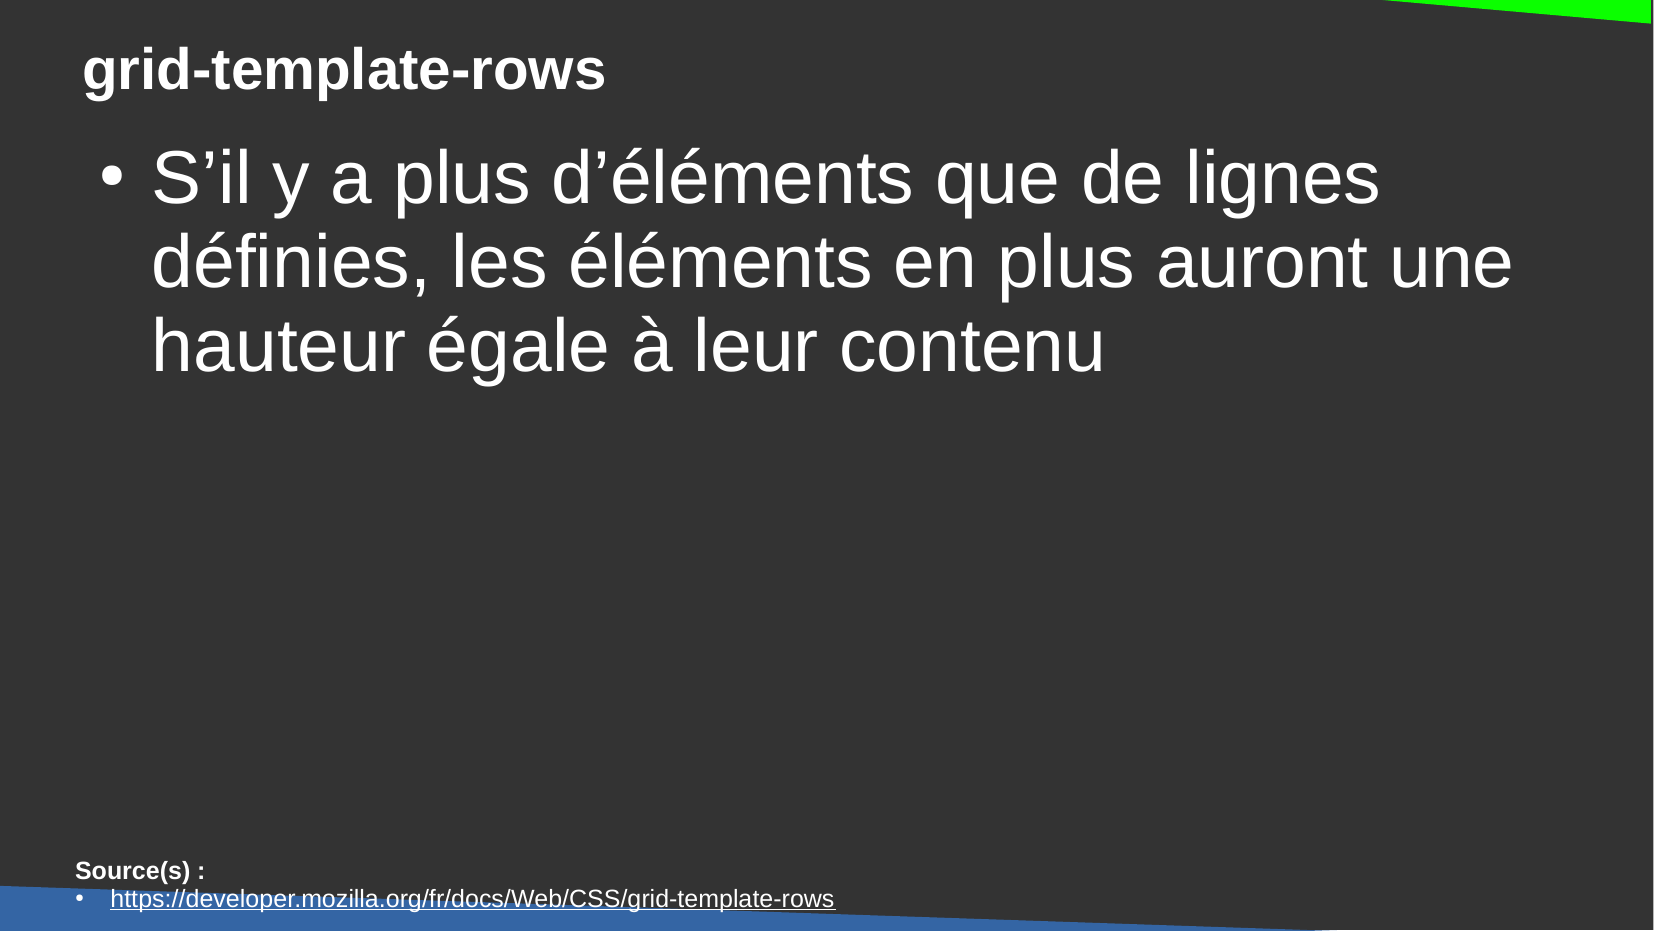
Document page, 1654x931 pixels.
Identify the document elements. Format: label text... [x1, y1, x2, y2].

list S’il y a plus d’éléments que de lignes définies, les éléments en plus auront une hauteur égale à leur contenu [80, 135, 1620, 626]
text_box [1382, 0, 1651, 24]
text_box [0, 885, 1337, 931]
title grid-template-rows [82, 37, 1571, 122]
text_box Source(s) : https://developer.mozilla.org/fr/docs/Web/CSS/grid-template-rows [60, 838, 1546, 920]
